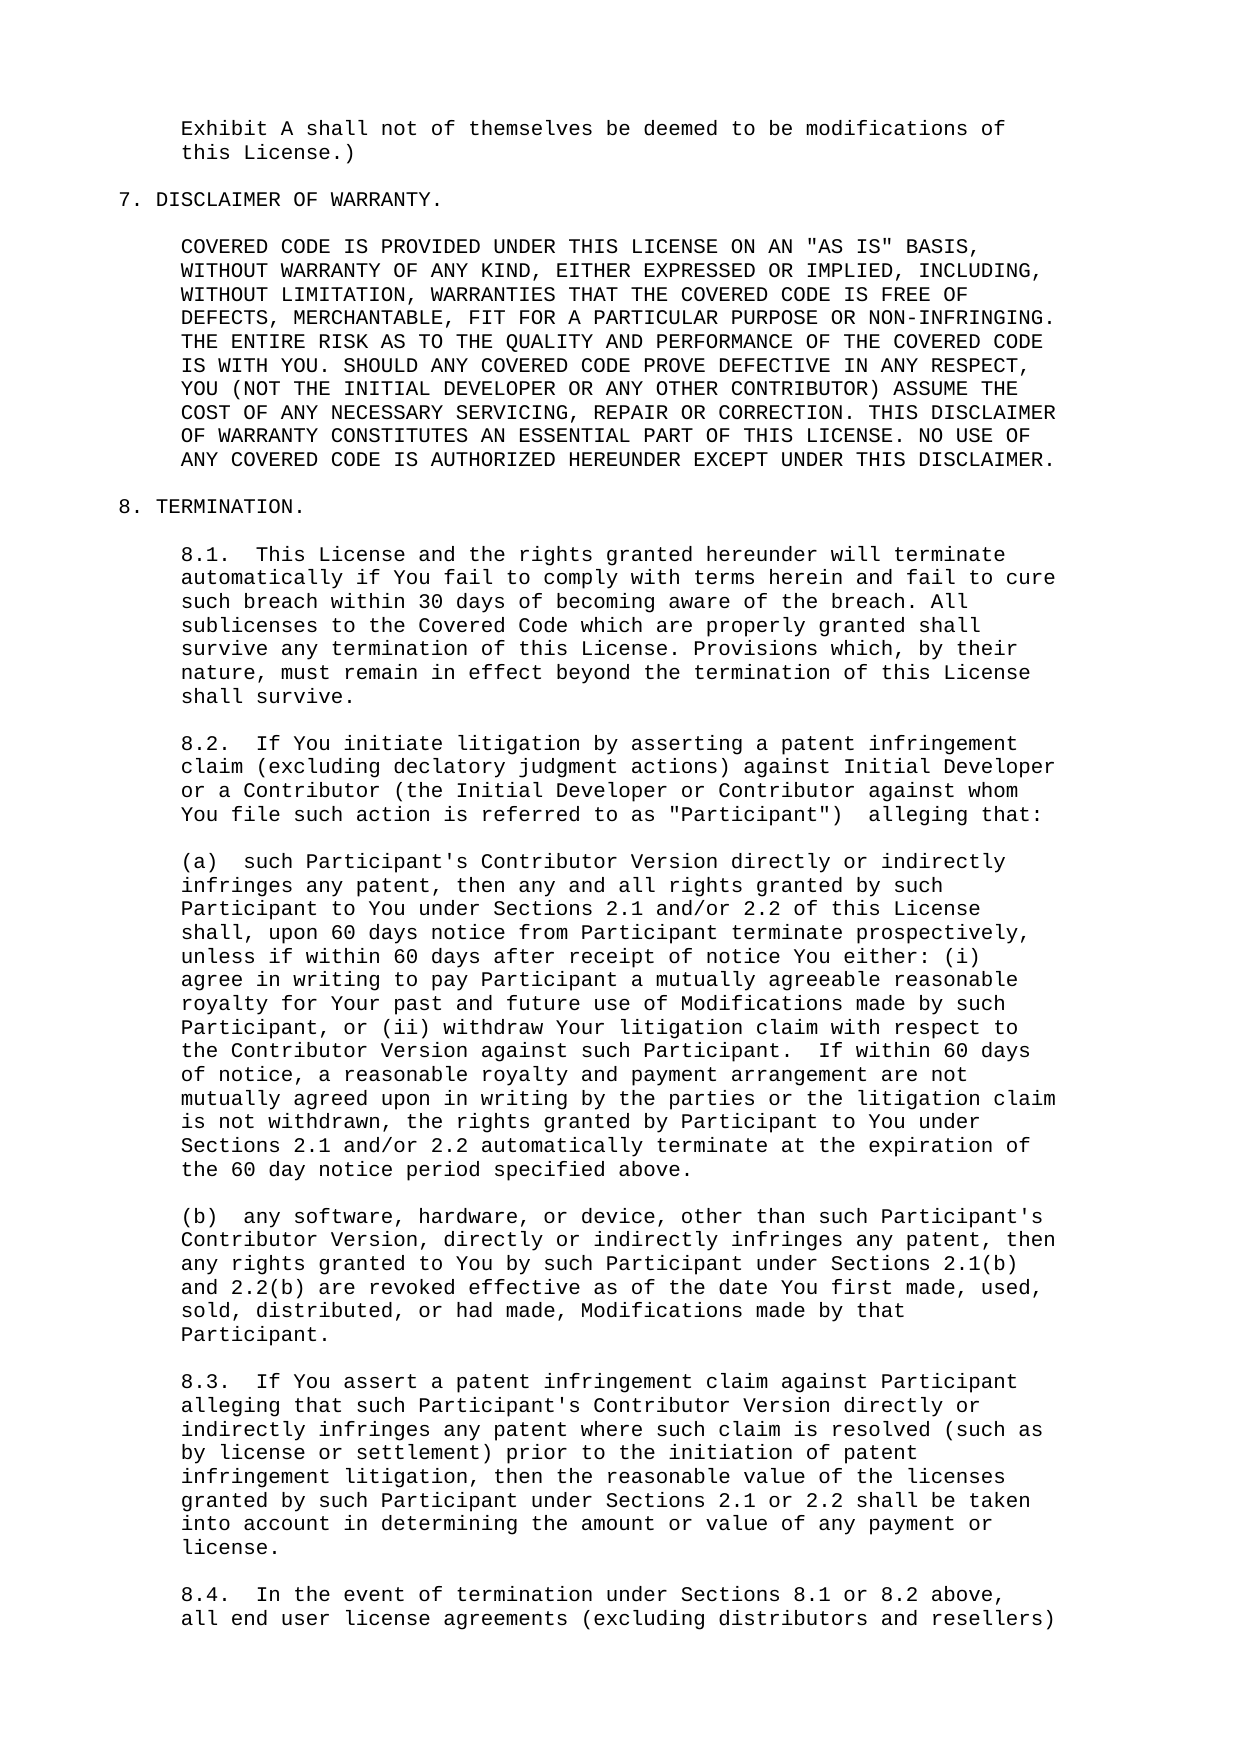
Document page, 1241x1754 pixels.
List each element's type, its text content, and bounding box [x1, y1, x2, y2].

text this License.) [118, 142, 1122, 165]
text infringes any patent, then any and all rights granted by such [118, 875, 1122, 898]
text COVERED CODE IS PROVIDED UNDER THIS LICENSE ON AN "AS IS" BASIS, [118, 236, 1122, 260]
text granted by such Participant under Sections 2.1 or 2.2 shall be taken [118, 1489, 1122, 1513]
text claim (excluding declatory judgment actions) against Initial Developer [118, 757, 1122, 780]
text license. [118, 1537, 1122, 1561]
text is not withdrawn, the rights granted by Participant to You under [118, 1111, 1122, 1135]
text shall survive. [118, 686, 1122, 709]
text 8.3. If You assert a patent infringement claim against Participant [118, 1371, 1122, 1395]
text agree in writing to pay Participant a mutually agreeable reasonable [118, 969, 1122, 993]
text Sections 2.1 and/or 2.2 automatically terminate at the expiration of [118, 1135, 1122, 1158]
text (b) any software, hardware, or device, other than such Participant's [118, 1206, 1122, 1229]
text DEFECTS, MERCHANTABLE, FIT FOR A PARTICULAR PURPOSE OR NON-INFRINGING. [118, 307, 1122, 331]
text of notice, a reasonable royalty and payment arrangement are not [118, 1064, 1122, 1088]
text ANY COVERED CODE IS AUTHORIZED HEREUNDER EXCEPT UNDER THIS DISCLAIMER. [118, 449, 1122, 473]
text Participant, or (ii) withdraw Your litigation claim with respect to [118, 1017, 1122, 1040]
text infringement litigation, then the reasonable value of the licenses [118, 1466, 1122, 1489]
text automatically if You fail to comply with terms herein and fail to cure [118, 567, 1122, 591]
text COST OF ANY NECESSARY SERVICING, REPAIR OR CORRECTION. THIS DISCLAIMER [118, 402, 1122, 426]
text by license or settlement) prior to the initiation of patent [118, 1442, 1122, 1466]
text WITHOUT WARRANTY OF ANY KIND, EITHER EXPRESSED OR IMPLIED, INCLUDING, [118, 260, 1122, 284]
text Participant. [118, 1324, 1122, 1348]
text the Contributor Version against such Participant. If within 60 days [118, 1040, 1122, 1064]
text 8.1. This License and the rights granted hereunder will terminate [118, 544, 1122, 567]
text shall, upon 60 days notice from Participant terminate prospectively, [118, 922, 1122, 946]
text 8.2. If You initiate litigation by asserting a patent infringement [118, 733, 1122, 757]
text Exhibit A shall not of themselves be deemed to be modifications of [118, 118, 1122, 142]
text all end user license agreements (excluding distributors and resellers) [118, 1608, 1122, 1631]
text nature, must remain in effect beyond the termination of this License [118, 662, 1122, 686]
text any rights granted to You by such Participant under Sections 2.1(b) [118, 1253, 1122, 1277]
text Contributor Version, directly or indirectly infringes any patent, then [118, 1229, 1122, 1253]
text into account in determining the amount or value of any payment or [118, 1513, 1122, 1537]
text the 60 day notice period specified above. [118, 1158, 1122, 1182]
text Participant to You under Sections 2.1 and/or 2.2 of this License [118, 898, 1122, 922]
text sold, distributed, or had made, Modifications made by that [118, 1300, 1122, 1324]
text and 2.2(b) are revoked effective as of the date You first made, used, [118, 1277, 1122, 1300]
text sublicenses to the Covered Code which are properly granted shall [118, 615, 1122, 638]
text 8. TERMINATION. [118, 496, 1122, 520]
text OF WARRANTY CONSTITUTES AN ESSENTIAL PART OF THIS LICENSE. NO USE OF [118, 426, 1122, 449]
text 8.4. In the event of termination under Sections 8.1 or 8.2 above, [118, 1584, 1122, 1608]
text or a Contributor (the Initial Developer or Contributor against whom [118, 780, 1122, 804]
text YOU (NOT THE INITIAL DEVELOPER OR ANY OTHER CONTRIBUTOR) ASSUME THE [118, 378, 1122, 402]
text THE ENTIRE RISK AS TO THE QUALITY AND PERFORMANCE OF THE COVERED CODE [118, 331, 1122, 354]
text mutually agreed upon in writing by the parties or the litigation claim [118, 1088, 1122, 1111]
text IS WITH YOU. SHOULD ANY COVERED CODE PROVE DEFECTIVE IN ANY RESPECT, [118, 354, 1122, 378]
text (a) such Participant's Contributor Version directly or indirectly [118, 851, 1122, 875]
text alleging that such Participant's Contributor Version directly or [118, 1395, 1122, 1419]
text survive any termination of this License. Provisions which, by their [118, 638, 1122, 662]
text You file such action is referred to as "Participant") alleging that: [118, 804, 1122, 827]
text indirectly infringes any patent where such claim is resolved (such as [118, 1419, 1122, 1442]
text unless if within 60 days after receipt of notice You either: (i) [118, 946, 1122, 969]
text royalty for Your past and future use of Modifications made by such [118, 993, 1122, 1017]
text WITHOUT LIMITATION, WARRANTIES THAT THE COVERED CODE IS FREE OF [118, 284, 1122, 307]
text 7. DISCLAIMER OF WARRANTY. [118, 189, 1122, 213]
text such breach within 30 days of becoming aware of the breach. All [118, 591, 1122, 615]
